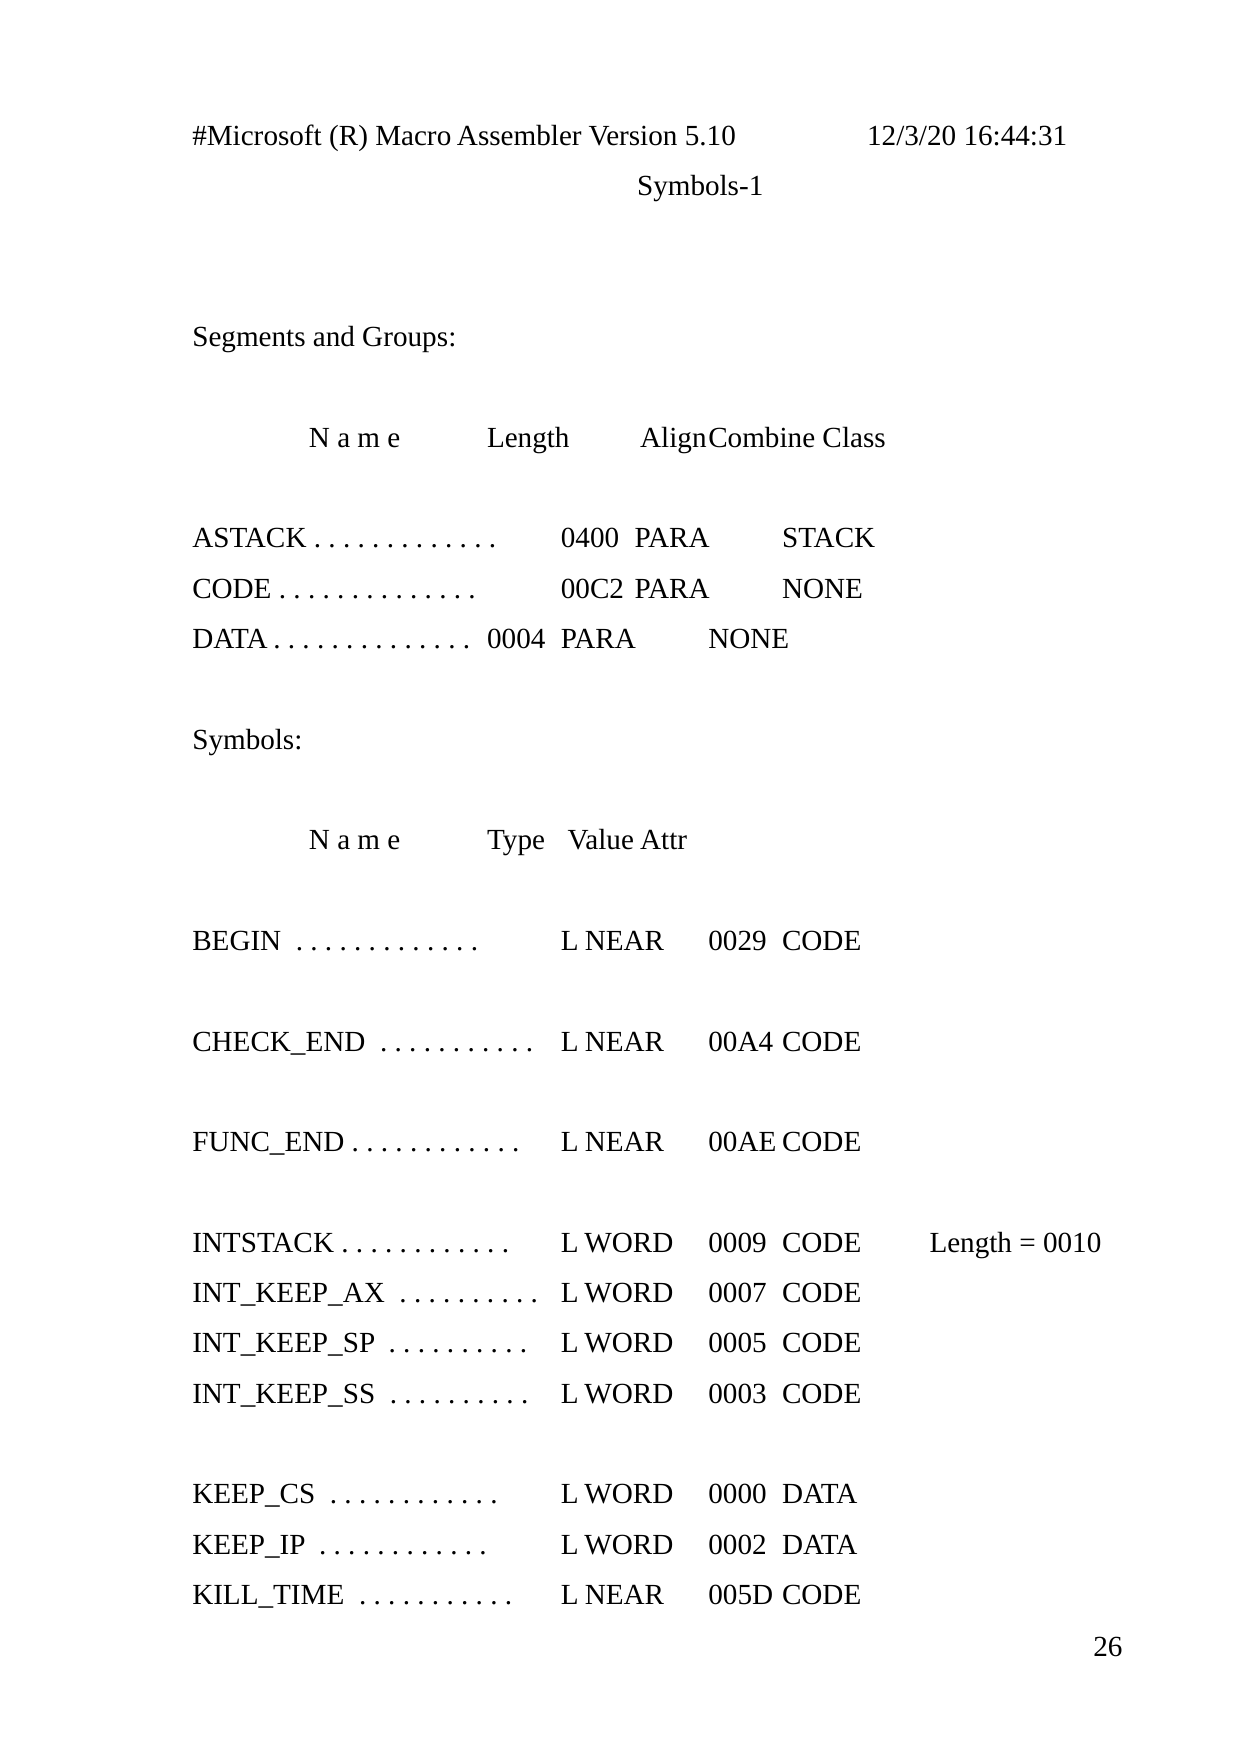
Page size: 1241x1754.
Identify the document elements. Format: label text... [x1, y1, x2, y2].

text Segments and Groups: [118, 319, 1122, 353]
text INT_KEEP_SP . . . . . . . . . . L WORD 0005 CODE [118, 1326, 1122, 1359]
text CHECK_END . . . . . . . . . . . L NEAR 00A4 CODE [118, 1024, 1122, 1057]
text INTSTACK . . . . . . . . . . . . L WORD 0009 CODE Length = 0010 [118, 1225, 1122, 1258]
text Symbols-1 [118, 168, 1122, 202]
text BEGIN . . . . . . . . . . . . . L NEAR 0029 CODE [118, 923, 1122, 957]
text N a m e Type Value Attr [118, 822, 1122, 856]
text INT_KEEP_SS . . . . . . . . . . L WORD 0003 CODE [118, 1376, 1122, 1409]
text DATA . . . . . . . . . . . . . . 0004 PARA NONE [118, 621, 1122, 655]
text Symbols: [118, 722, 1122, 755]
text FUNC_END . . . . . . . . . . . . L NEAR 00AE CODE [118, 1124, 1122, 1158]
text KILL_TIME . . . . . . . . . . . L NEAR 005D CODE [118, 1577, 1122, 1611]
text CODE . . . . . . . . . . . . . . 00C2 PARA NONE [118, 571, 1122, 604]
text N a m e Length Align Combine Class [118, 420, 1122, 453]
text #Microsoft (R) Macro Assembler Version 5.10 12/3/20 16:44:31 [118, 118, 1122, 152]
text KEEP_CS . . . . . . . . . . . . L WORD 0000 DATA [118, 1477, 1122, 1510]
text ASTACK . . . . . . . . . . . . . 0400 PARA STACK [118, 521, 1122, 554]
text KEEP_IP . . . . . . . . . . . . L WORD 0002 DATA [118, 1527, 1122, 1560]
text INT_KEEP_AX . . . . . . . . . . L WORD 0007 CODE [118, 1275, 1122, 1309]
